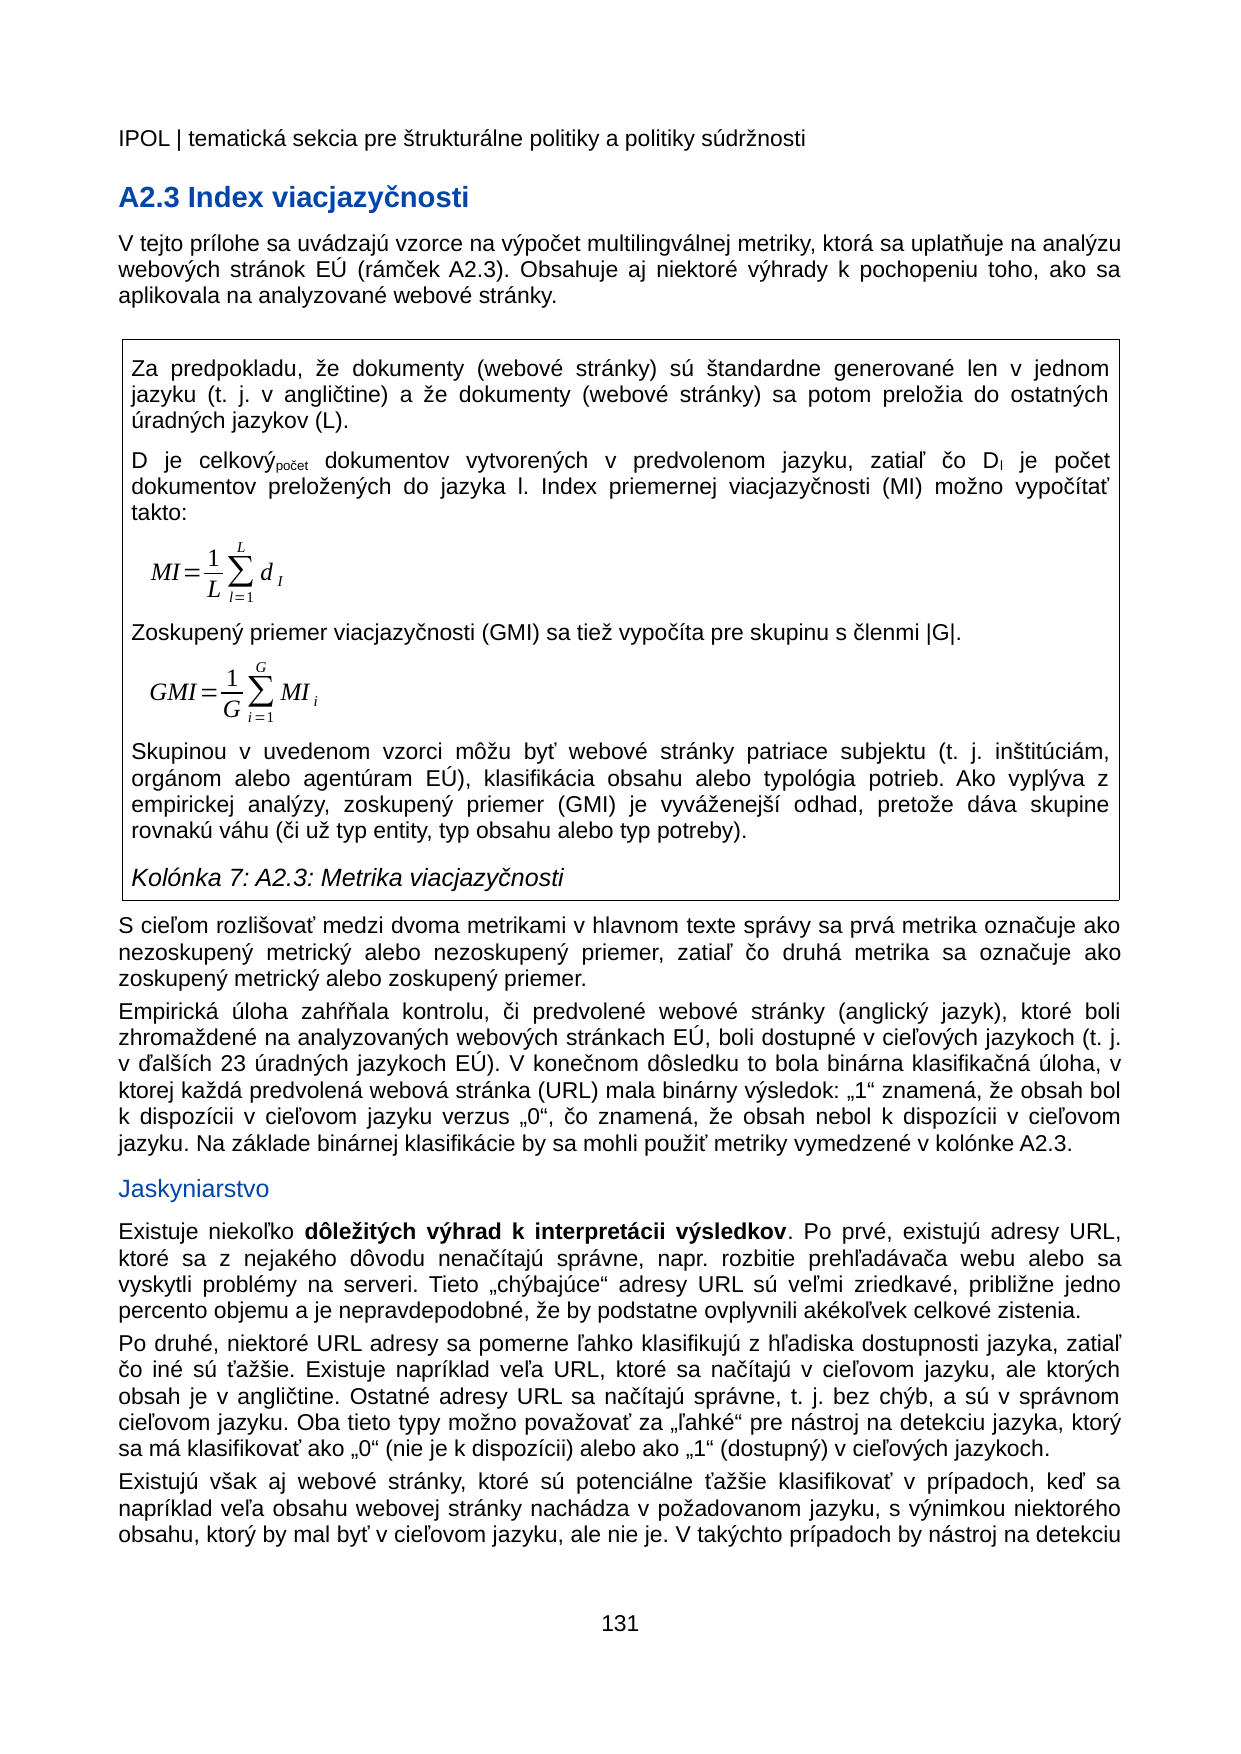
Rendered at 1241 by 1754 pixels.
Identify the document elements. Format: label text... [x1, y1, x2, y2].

text Empirická úloha zahŕňala kontrolu, či predvolené webové stránky (anglický jazyk), ktoré boli zhromaždené na analyzovaných webových stránkach EÚ, boli dostupné v cieľových jazykoch (t. j. v ďalších 23 úradných jazykoch EÚ). V konečnom dôsledku to bola binárna klasifikačná úloha, v ktorej každá predvolená webová stránka (URL) mala binárny výsledok: „1“ znamená, že obsah bol k dispozícii v cieľovom jazyku verzus „0“, čo znamená, že obsah nebol k dispozícii v cieľovom jazyku. Na základe binárnej klasifikácie by sa mohli použiť metriky vymedzené v kolónke A2.3. [118, 998, 1122, 1156]
text V tejto prílohe sa uvádzajú vzorce na výpočet multilingválnej metriky, ktorá sa uplatňuje na analýzu webových stránok EÚ (rámček A2.3). Obsahuje aj niektoré výhrady k pochopeniu toho, ako sa aplikovala na analyzované webové stránky. [118, 230, 1122, 309]
text S cieľom rozlišovať medzi dvoma metrikami v hlavnom texte správy sa prvá metrika označuje ako nezoskupený metrický alebo nezoskupený priemer, zatiaľ čo druhá metrika sa označuje ako zoskupený metrický alebo zoskupený priemer. [118, 315, 1122, 991]
subtitle Jaskyniarstvo [118, 1174, 1122, 1202]
subtitle A2.3 Index viacjazyčnosti [118, 180, 1122, 214]
text Skupinou v uvedenom vzorci môžu byť webové stránky patriace subjektu (t. j. inštitúciám, orgánom alebo agentúram EÚ), klasifikácia obsahu alebo typológia potrieb. Ako vyplýva z empirickej analýzy, zoskupený priemer (GMI) je vyváženejší odhad, pretože dáva skupine rovnakú váhu (či už typ entity, typ obsahu alebo typ potreby). [131, 738, 1110, 844]
text Zoskupený priemer viacjazyčnosti (GMI) sa tiež vypočíta pre skupinu s členmi |G|. [131, 619, 1110, 645]
text Existuje niekoľko dôležitých výhrad k interpretácii výsledkov. Po prvé, existujú adresy URL, ktoré sa z nejakého dôvodu nenačítajú správne, napr. rozbitie prehľadávača webu alebo sa vyskytli problémy na serveri. Tieto „chýbajúce“ adresy URL sú veľmi zriedkavé, približne jedno percento objemu a je nepravdepodobné, že by podstatne ovplyvnili akékoľvek celkové zistenia. [118, 1218, 1122, 1323]
text Po druhé, niektoré URL adresy sa pomerne ľahko klasifikujú z hľadiska dostupnosti jazyka, zatiaľ čo iné sú ťažšie. Existuje napríklad veľa URL, ktoré sa načítajú v cieľovom jazyku, ale ktorých obsah je v angličtine. Ostatné adresy URL sa načítajú správne, t. j. bez chýb, a sú v správnom cieľovom jazyku. Oba tieto typy možno považovať za „ľahké“ pre nástroj na detekciu jazyka, ktorý sa má klasifikovať ako „0“ (nie je k dispozícii) alebo ako „1“ (dostupný) v cieľových jazykoch. [118, 1330, 1122, 1462]
text Za predpokladu, že dokumenty (webové stránky) sú štandardne generované len v jednom jazyku (t. j. v angličtine) a že dokumenty (webové stránky) sa potom preložia do ostatných úradných jazykov (L). [131, 354, 1110, 434]
text D je celkovýpočet dokumentov vytvorených v predvolenom jazyku, zatiaľ čo Dl je počet dokumentov preložených do jazyka l. Index priemernej viacjazyčnosti (MI) možno vypočítať takto: [131, 447, 1110, 526]
text Kolónka 7: A2.3: Metrika viacjazyčnosti [131, 863, 1110, 891]
text Existujú však aj webové stránky, ktoré sú potenciálne ťažšie klasifikovať v prípadoch, keď sa napríklad veľa obsahu webovej stránky nachádza v požadovanom jazyku, s výnimkou niektorého obsahu, ktorý by mal byť v cieľovom jazyku, ale nie je. V takýchto prípadoch by nástroj na detekciu [118, 1468, 1122, 1547]
